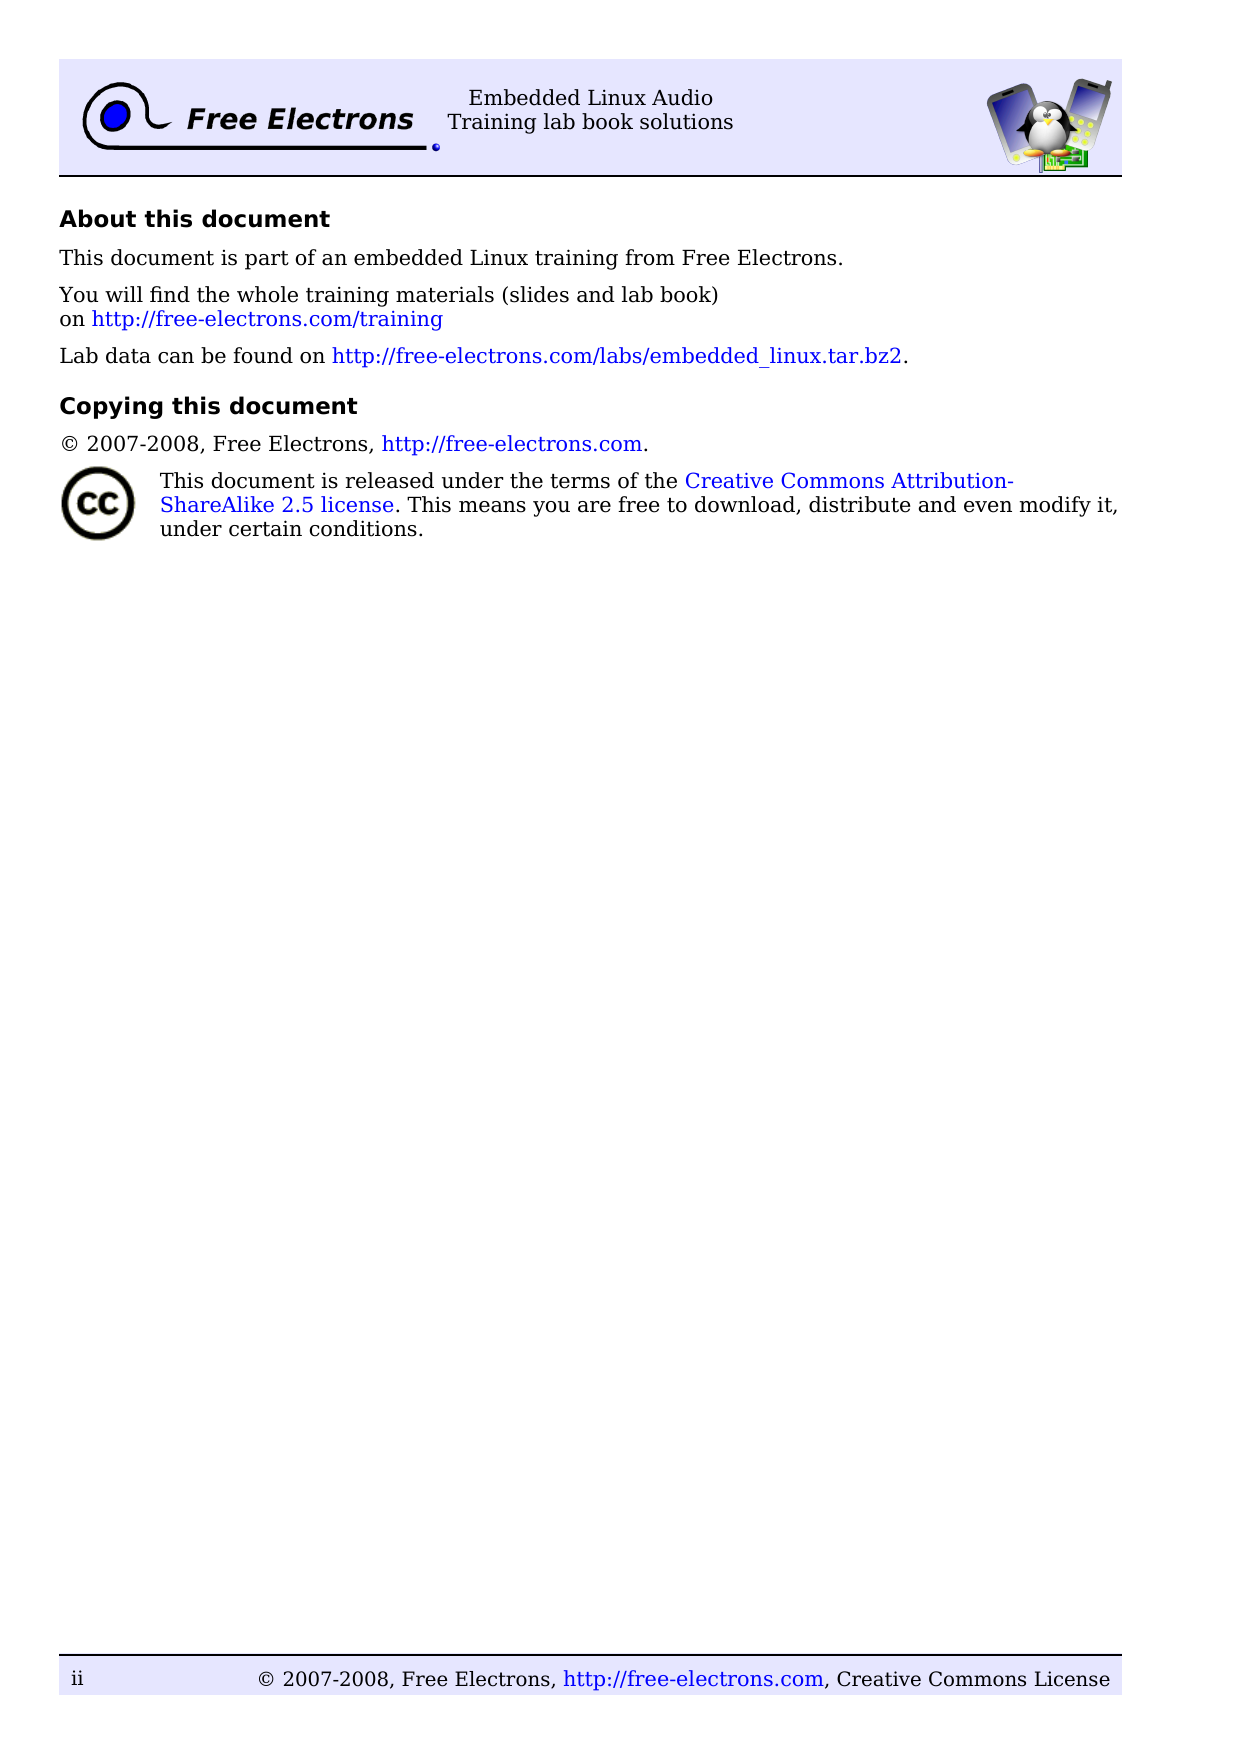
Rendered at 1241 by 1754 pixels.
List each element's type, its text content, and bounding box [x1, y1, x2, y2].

text This document is released under the terms of the Creative Commons Attribution-ShareAlike 2.5 license. This means you are free to download, distribute and even modify it, under certain conditions. [160, 469, 1122, 542]
picture [59, 461, 160, 545]
subtitle About this document [59, 207, 1122, 233]
text Lab data can be found on http://free-electrons.com/labs/embedded_linux.tar.bz2. [59, 344, 1122, 368]
picture [980, 67, 1118, 181]
subtitle Copying this document [59, 393, 1122, 420]
text You will find the whole training materials (slides and lab book) on http://free-electrons.com/training [59, 283, 1122, 331]
picture [77, 74, 443, 157]
text © 2007-2008, Free Electrons, http://free-electrons.com. [59, 432, 1122, 457]
text This document is part of an embedded Linux training from Free Electrons. [59, 246, 1122, 270]
